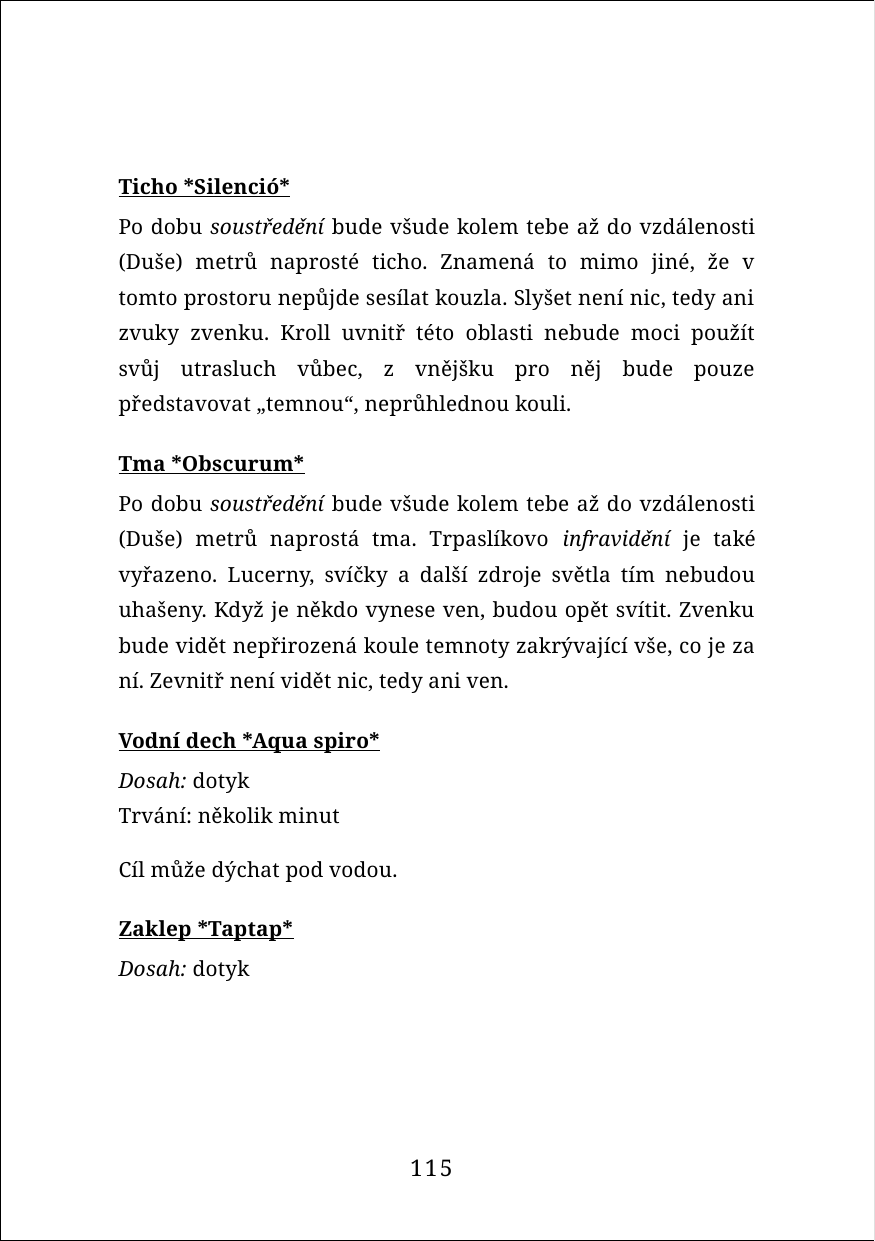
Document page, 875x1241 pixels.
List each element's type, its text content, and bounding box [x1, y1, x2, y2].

subtitle Zaklep *Taptap* [118, 914, 756, 942]
subtitle Vodní dech *Aqua spiro* [118, 726, 756, 754]
text Cíl může dýchat pod vodou. [118, 855, 756, 883]
text Po dobu soustředění bude všude kolem tebe až do vzdálenosti (Duše) metrů naprostá tma. Trpaslíkovo infravidění je také vyřazeno. Lucerny, svíčky a další zdroje světla tím nebudou uhašeny. Když je někdo vynese ven, budou opět svítit. Zvenku bude vidět nepřirozená koule temnoty zakrývající vše, co je za ní. Zevnitř není vidět nic, tedy ani ven. [118, 489, 756, 695]
text Dosah: dotyk Trvání: několik minut [118, 766, 756, 830]
text Po dobu soustředění bude všude kolem tebe až do vzdálenosti (Duše) metrů naprosté ticho. Znamená to mimo jiné, že v tomto prostoru nepůjde sesílat kouzla. Slyšet není nic, tedy ani zvuky zvenku. Kroll uvnitř této oblasti nebude moci použít svůj utrasluch vůbec, z vnějšku pro něj bude pouze představovat „temnou“, neprůhlednou kouli. [118, 212, 756, 418]
subtitle Tma *Obscurum* [118, 449, 756, 477]
text Dosah: dotyk [118, 954, 756, 982]
subtitle Ticho *Silenció* [118, 172, 756, 200]
